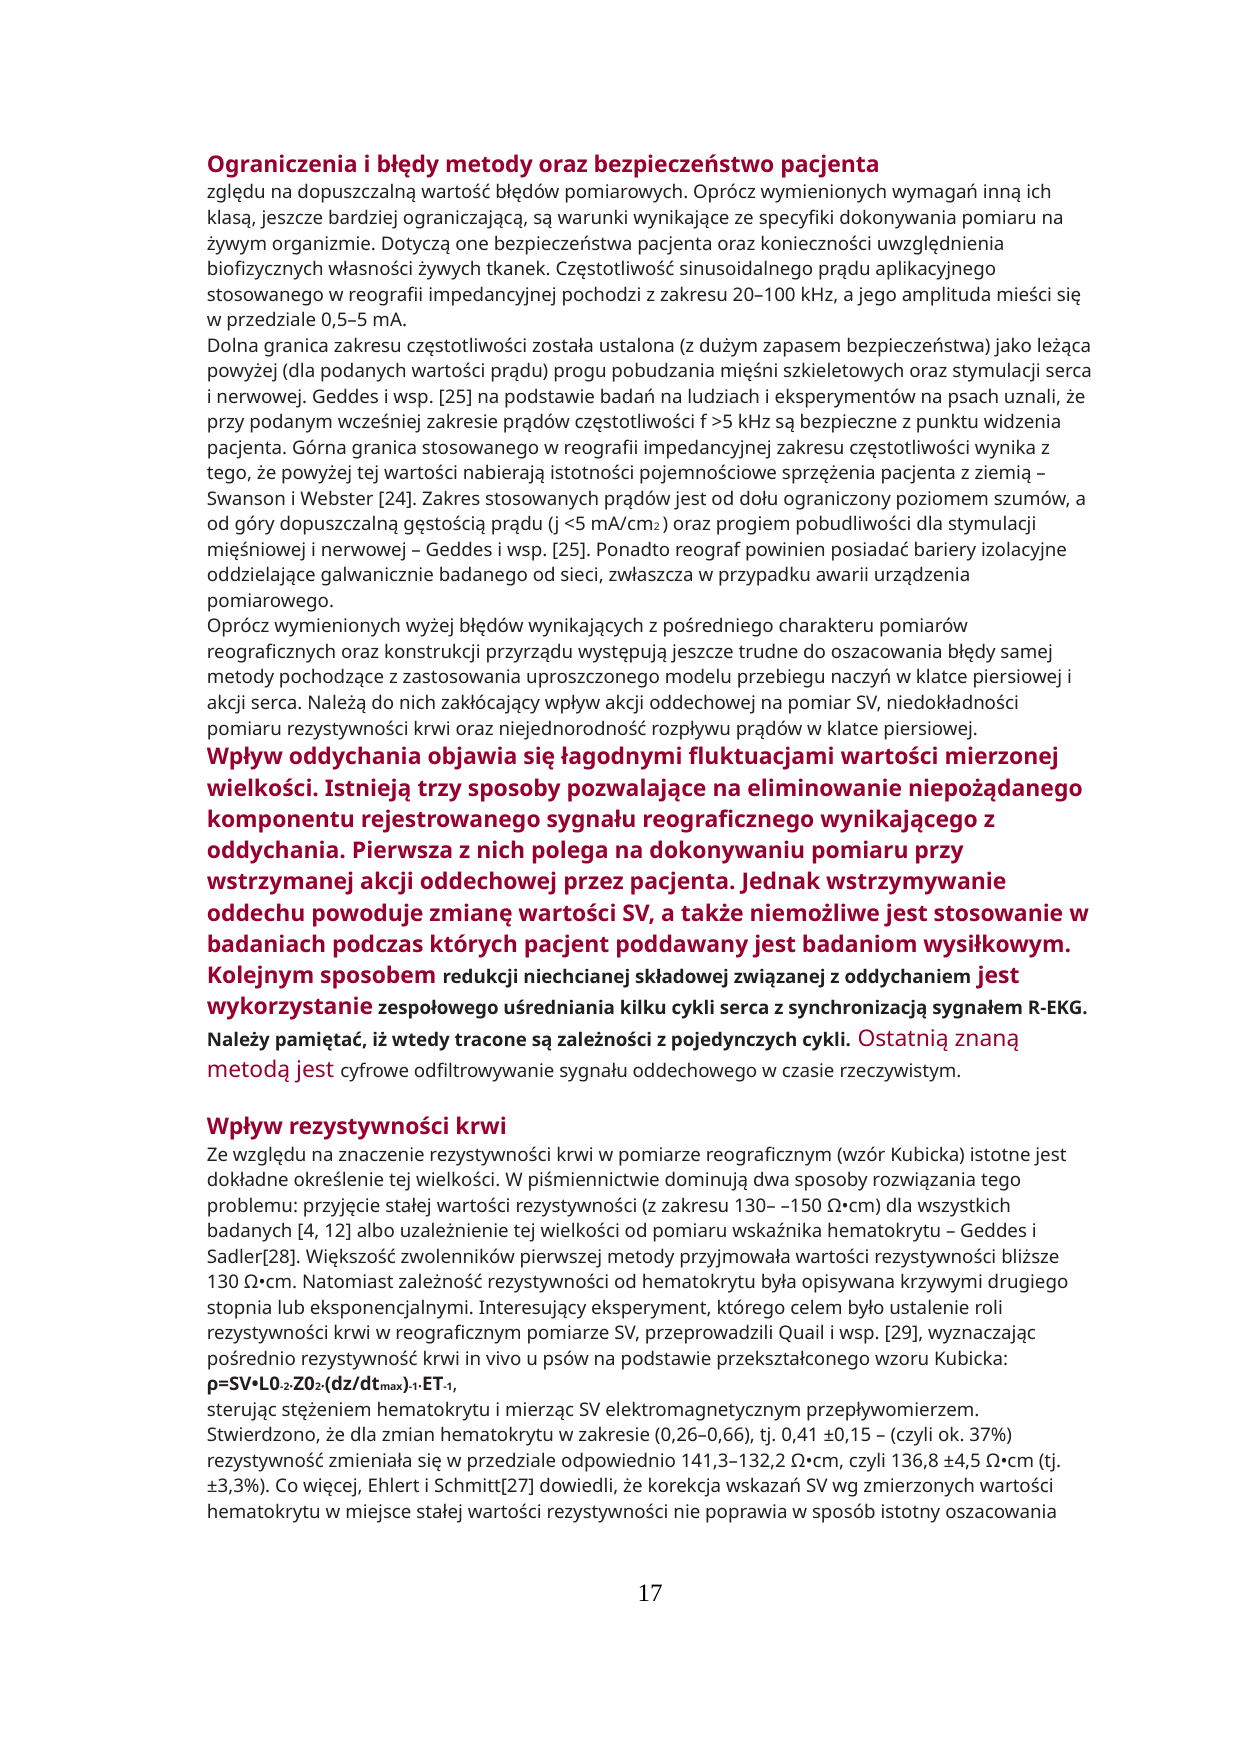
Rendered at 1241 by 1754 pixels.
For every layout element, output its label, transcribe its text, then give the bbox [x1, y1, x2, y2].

text Ograniczenia i błędy metody oraz bezpieczeństwo pacjenta zględu na dopuszczalną wartość błędów pomiarowych. Oprócz wymienionych wymagań inną ich klasą, jeszcze bardziej ograniczającą, są warunki wynikające ze specyfiki dokonywania pomiaru na żywym organizmie. Dotyczą one bezpieczeństwa pacjenta oraz konieczności uwzględnienia biofizycznych własności żywych tkanek. Częstotliwość sinusoidalnego prądu aplikacyjnego stosowanego w reografii impedancyjnej pochodzi z zakresu 20–100 kHz, a jego amplituda mieści się w przedziale 0,5–5 mA. Dolna granica zakresu częstotliwości została ustalona (z dużym zapasem bezpieczeństwa) jako leżąca powyżej (dla podanych wartości prądu) progu pobudzania mięśni szkieletowych oraz stymulacji serca i nerwowej. Geddes i wsp. [25] na podstawie badań na ludziach i eksperymentów na psach uznali, że przy podanym wcześniej zakresie prądów częstotliwości f >5 kHz są bezpieczne z punktu widzenia pacjenta. Górna granica stosowanego w reografii impedancyjnej zakresu częstotliwości wynika z tego, że powyżej tej wartości nabierają istotności pojemnościowe sprzężenia pacjenta z ziemią – Swanson i Webster [24]. Zakres stosowanych prądów jest od dołu ograniczony poziomem szumów, a od góry dopuszczalną gęstością prądu (j <5 mA/cm2 ) oraz progiem pobudliwości dla stymulacji mięśniowej i nerwowej – Geddes i wsp. [25]. Ponadto reograf powinien posiadać bariery izolacyjne oddzielające galwanicznie badanego od sieci, zwłaszcza w przypadku awarii urządzenia pomiarowego. Oprócz wymienionych wyżej błędów wynikających z pośredniego charakteru pomiarów reograficznych oraz konstrukcji przyrządu występują jeszcze trudne do oszacowania błędy samej metody pochodzące z zastosowania uproszczonego modelu przebiegu naczyń w klatce piersiowej i akcji serca. Należą do nich zakłócający wpływ akcji oddechowej na pomiar SV, niedokładności pomiaru rezystywności krwi oraz niejednorodność rozpływu prądów w klatce piersiowej. Wpływ oddychania objawia się łagodnymi fluktuacjami wartości mierzonej wielkości. Istnieją trzy sposoby pozwalające na eliminowanie niepożądanego komponentu rejestrowanego sygnału reograficznego wynikającego z oddychania. Pierwsza z nich polega na dokonywaniu pomiaru przy wstrzymanej akcji oddechowej przez pacjenta. Jednak wstrzymywanie oddechu powoduje zmianę wartości SV, a także niemożliwe jest stosowanie w badaniach podczas których pacjent poddawany jest badaniom wysiłkowym. Kolejnym sposobem redukcji niechcianej składowej związanej z oddychaniem jest wykorzystanie zespołowego uśredniania kilku cykli serca z synchronizacją sygnałem R-EKG. Należy pamiętać, iż wtedy tracone są zależności z pojedynczych cykli. Ostatnią znaną metodą jest cyfrowe odfiltrowywanie sygnału oddechowego w czasie rzeczywistym. Wpływ rezystywności krwi Ze względu na znaczenie rezystywności krwi w pomiarze reograficznym (wzór Kubicka) istotne jest dokładne określenie tej wielkości. W piśmiennictwie dominują dwa sposoby rozwiązania tego problemu: przyjęcie stałej wartości rezystywności (z zakresu 130– –150 Ω•cm) dla wszystkich badanych [4, 12] albo uzależnienie tej wielkości od pomiaru wskaźnika hematokrytu – Geddes i Sadler[28]. Większość zwolenników pierwszej metody przyjmowała wartości rezystywności bliższe 130 Ω•cm. Natomiast zależność rezystywności od hematokrytu była opisywana krzywymi drugiego stopnia lub eksponencjalnymi. Interesujący eksperyment, którego celem było ustalenie roli rezystywności krwi w reograficznym pomiarze SV, przeprowadzili Quail i wsp. [29], wyznaczając pośrednio rezystywność krwi in vivo u psów na podstawie przekształconego wzoru Kubicka: ρ=SV•L0-2•Z02•(dz/dtmax)-1•ET-1, sterując stężeniem hematokrytu i mierząc SV elektromagnetycznym przepływomierzem. Stwierdzono, że dla zmian hematokrytu w zakresie (0,26–0,66), tj. 0,41 ±0,15 – (czyli ok. 37%) rezystywność zmieniała się w przedziale odpowiednio 141,3–132,2 Ω•cm, czyli 136,8 ±4,5 Ω•cm (tj. ±3,3%). Co więcej, Ehlert i Schmitt[27] dowiedli, że korekcja wskazań SV wg zmierzonych wartości hematokrytu w miejsce stałej wartości rezystywności nie poprawia w sposób istotny oszacowania [207, 148, 1093, 1524]
